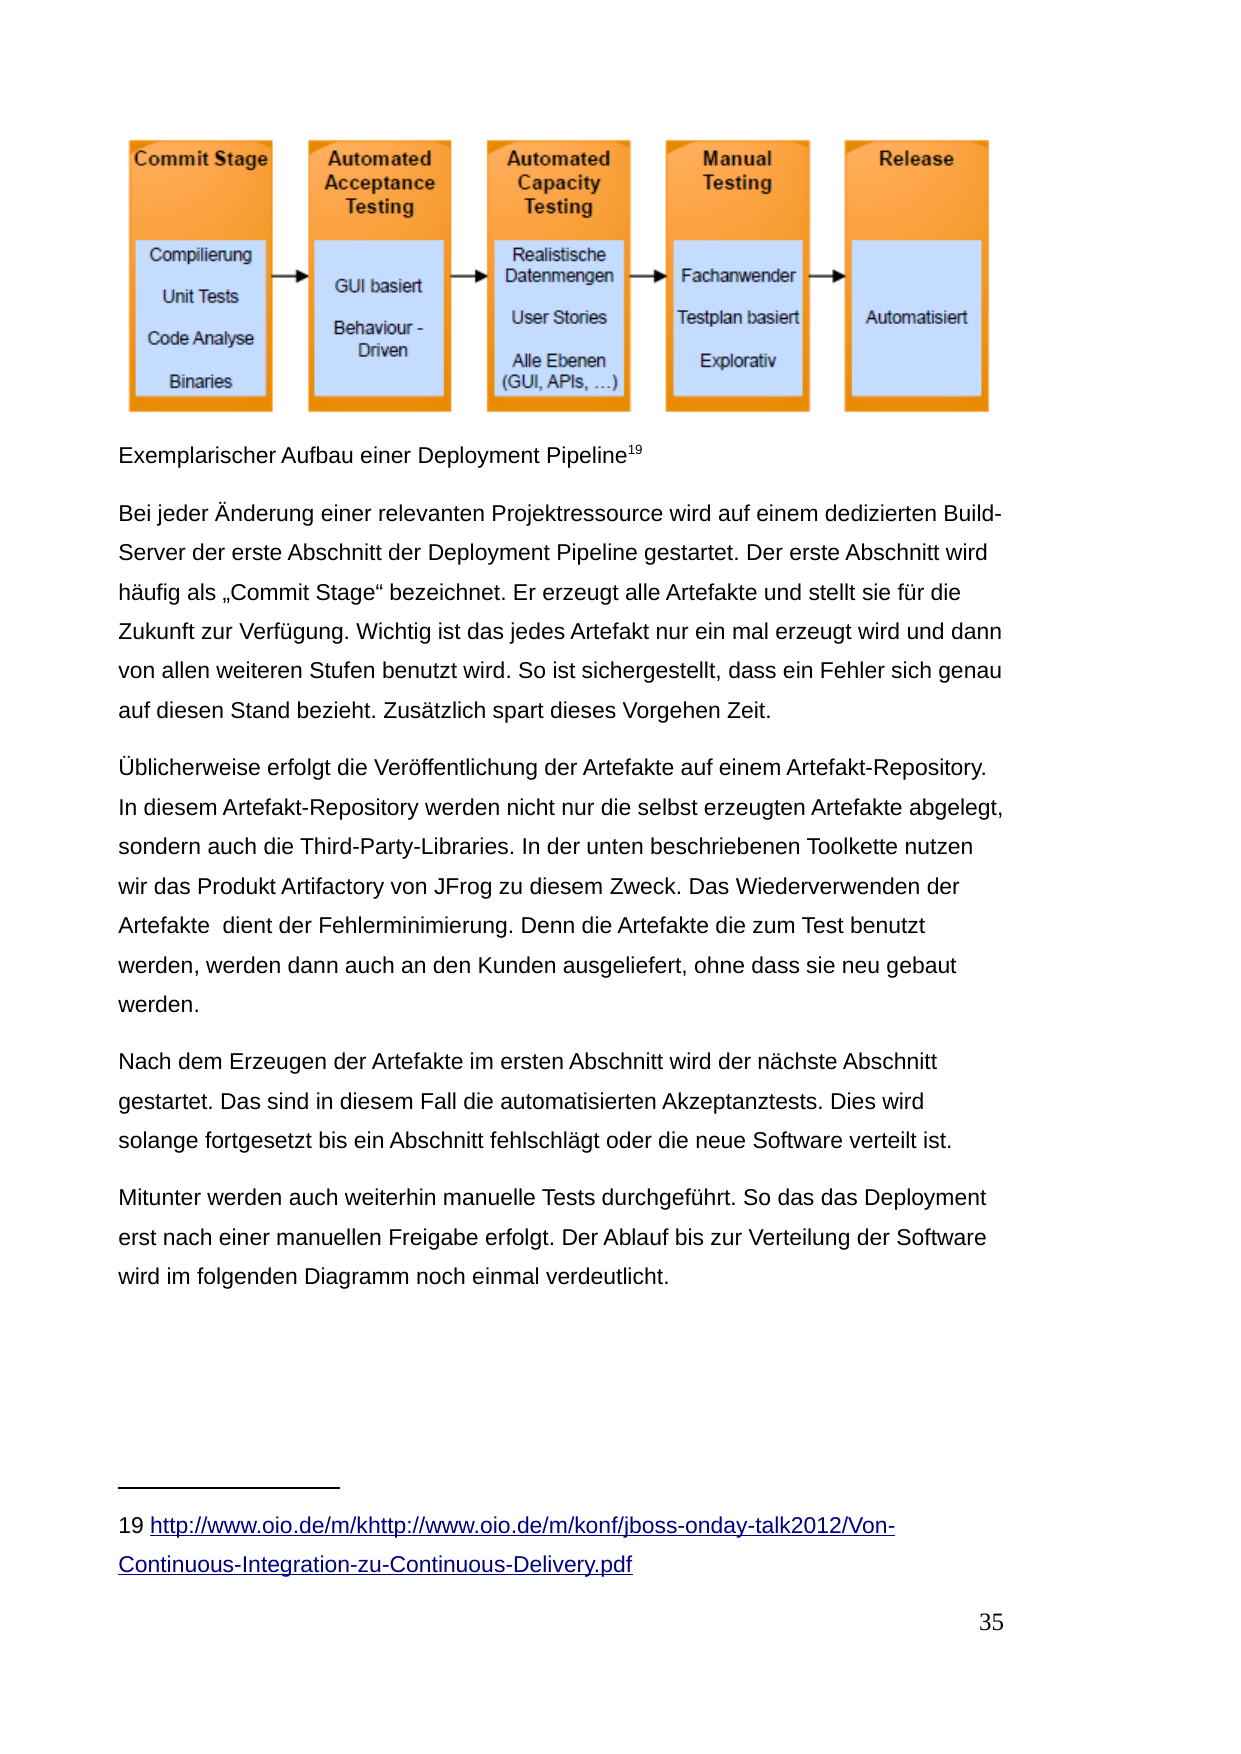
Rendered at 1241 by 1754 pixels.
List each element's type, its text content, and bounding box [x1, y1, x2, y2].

text Üblicherweise erfolgt die Veröffentlichung der Artefakte auf einem Artefakt-Repository. In diesem Artefakt-Repository werden nicht nur die selbst erzeugten Artefakte abgelegt, sondern auch die Third-Party-Libraries. In der unten beschriebenen Toolkette nutzen wir das Produkt Artifactory von JFrog zu diesem Zweck. Das Wiederverwenden der Artefakte dient der Fehlerminimierung. Denn die Artefakte die zum Test benutzt werden, werden dann auch an den Kunden ausgeliefert, ohne dass sie neu gebaut werden. [118, 754, 1004, 1017]
text http://www.oio.de/m/khttp://www.oio.de/m/konf/jboss-onday-talk2012/Von-Continuous-Integration-zu-Continuous-Delivery.pdf [118, 1512, 1004, 1578]
picture [118, 118, 1004, 430]
text Mitunter werden auch weiterhin manuelle Tests durchgeführt. So das das Deployment erst nach einer manuellen Freigabe erfolgt. Der Ablauf bis zur Verteilung der Software wird im folgenden Diagramm noch einmal verdeutlicht. [118, 1184, 1004, 1290]
text Nach dem Erzeugen der Artefakte im ersten Abschnitt wird der nächste Abschnitt gestartet. Das sind in diesem Fall die automatisierten Akzeptanztests. Dies wird solange fortgesetzt bis ein Abschnitt fehlschlägt oder die neue Software verteilt ist. [118, 1048, 1004, 1153]
text Exemplarischer Aufbau einer Deployment Pipeline [118, 430, 1004, 469]
text Bei jeder Änderung einer relevanten Projektressource wird auf einem dedizierten Build-Server der erste Abschnitt der Deployment Pipeline gestartet. Der erste Abschnitt wird häufig als „Commit Stage“ bezeichnet. Er erzeugt alle Artefakte und stellt sie für die Zukunft zur Verfügung. Wichtig ist das jedes Artefakt nur ein mal erzeugt wird und dann von allen weiteren Stufen benutzt wird. So ist sichergestellt, dass ein Fehler sich genau auf diesen Stand bezieht. Zusätzlich spart dieses Vorgehen Zeit. [118, 499, 1004, 723]
